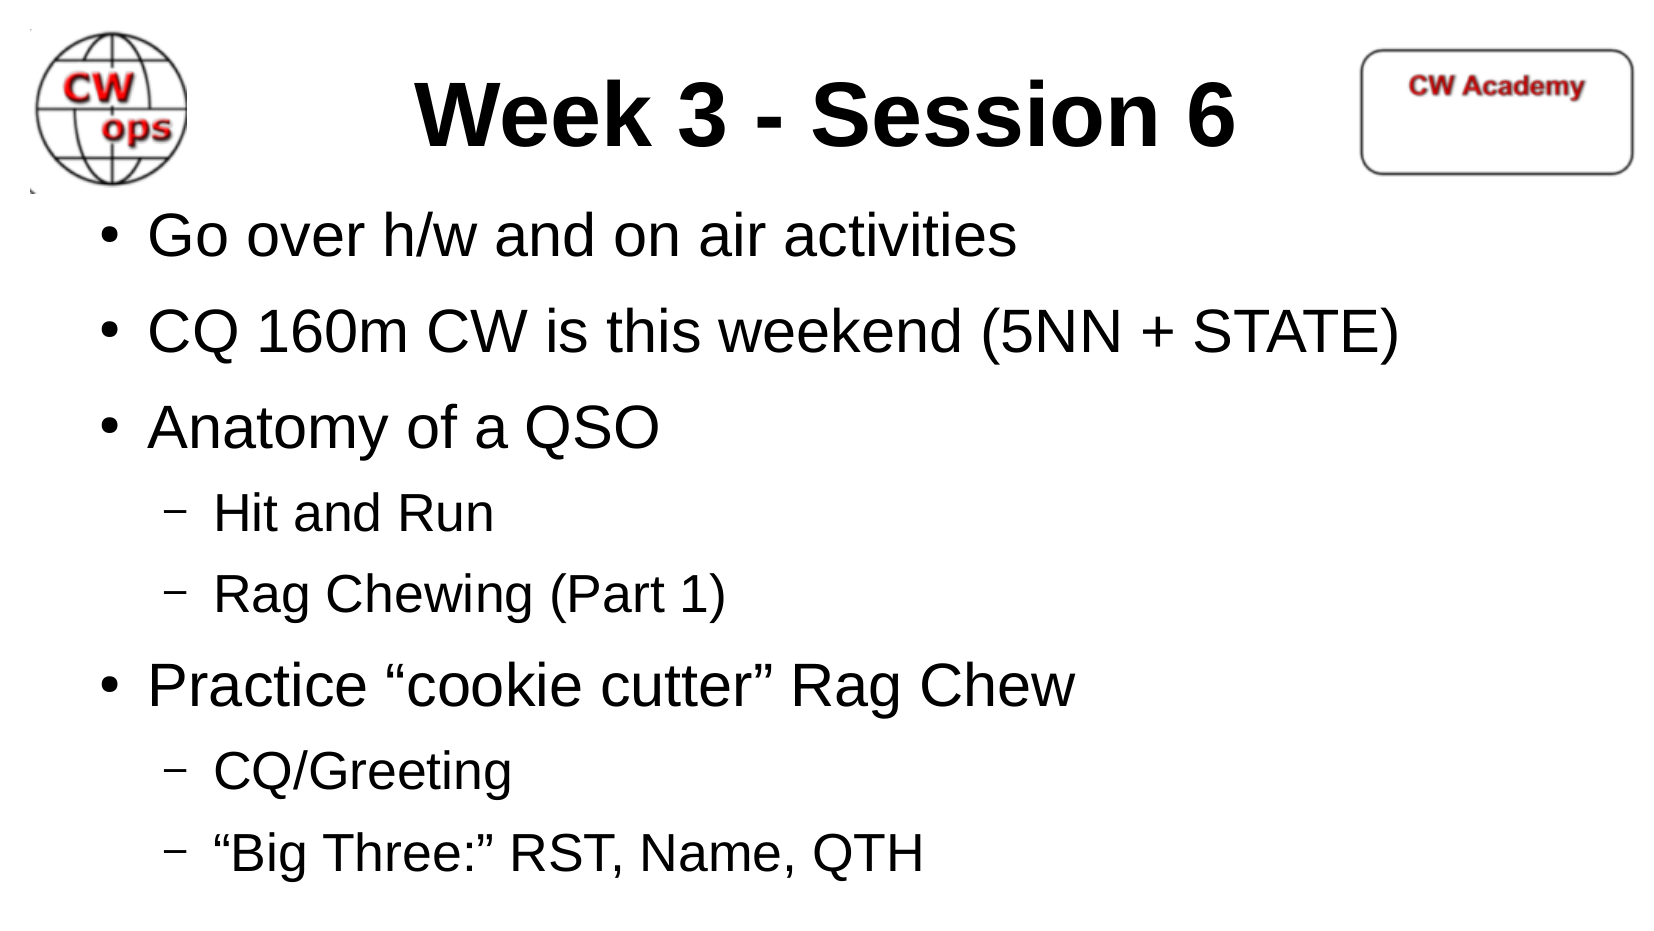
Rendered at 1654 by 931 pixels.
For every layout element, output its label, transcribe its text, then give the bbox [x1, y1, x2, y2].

picture [30, 29, 187, 194]
list Go over h/w and on air activities CQ 160m CW is this weekend (5NN + STATE) Anatomy of a QSO Hit and Run Rag Chewing (Part 1) Practice “cookie cutter” Rag Chew CQ/Greeting “Big Three:” RST, Name, QTH [82, 201, 1571, 891]
title Week 3 - Session 6 [82, 37, 1571, 193]
picture [1571, 37, 1640, 186]
